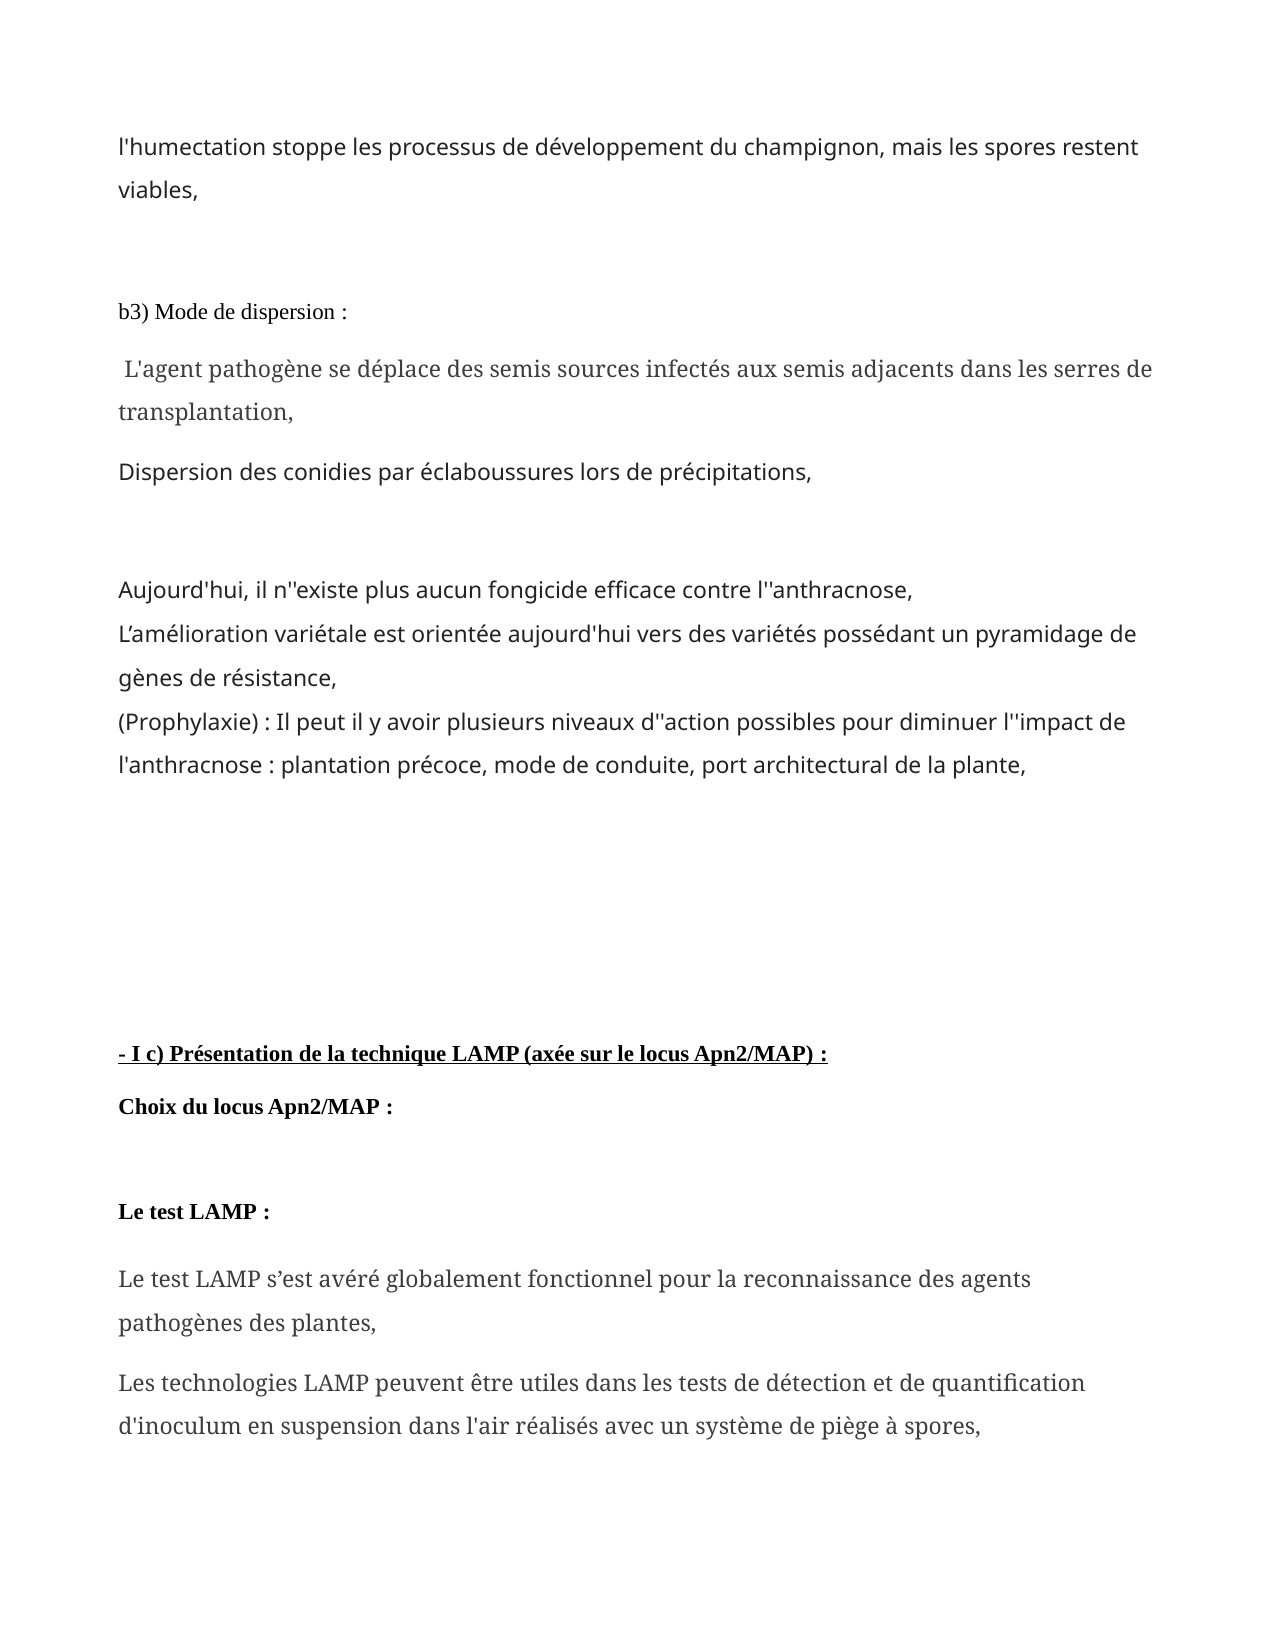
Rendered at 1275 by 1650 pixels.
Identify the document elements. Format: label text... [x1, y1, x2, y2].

text l'humectation stoppe les processus de développement du champignon, mais les spores restent viables, [118, 118, 1157, 206]
text b3) Mode de dispersion : [118, 281, 1157, 324]
text Le test LAMP : [118, 1198, 1157, 1224]
text - I c) Présentation de la technique LAMP (axée sur le locus Apn2/MAP) : [118, 1040, 1157, 1066]
text L'agent pathogène se déplace des semis sources infectés aux semis adjacents dans les serres de transplantation, [118, 340, 1157, 427]
text Aujourd'hui, il n''existe plus aucun fongicide efficace contre l''anthracnose, L’amélioration variétale est orientée aujourd'hui vers des variétés possédant un pyramidage de gènes de résistance, (Prophylaxie) : Il peut il y avoir plusieurs niveaux d''action possibles pour diminuer l''impact de l'anthracnose : plantation précoce, mode de conduite, port architectural de la plante, [118, 562, 1157, 781]
text Dispersion des conidies par éclaboussures lors de précipitations, [118, 443, 1157, 487]
text Les technologies LAMP peuvent être utiles dans les tests de détection et de quantification d'inoculum en suspension dans l'air réalisés avec un système de piège à spores, [118, 1354, 1157, 1442]
text Choix du locus Apn2/MAP : [118, 1093, 1157, 1119]
text Le test LAMP s’est avéré globalement fonctionnel pour la reconnaissance des agents pathogènes des plantes, [118, 1251, 1157, 1338]
